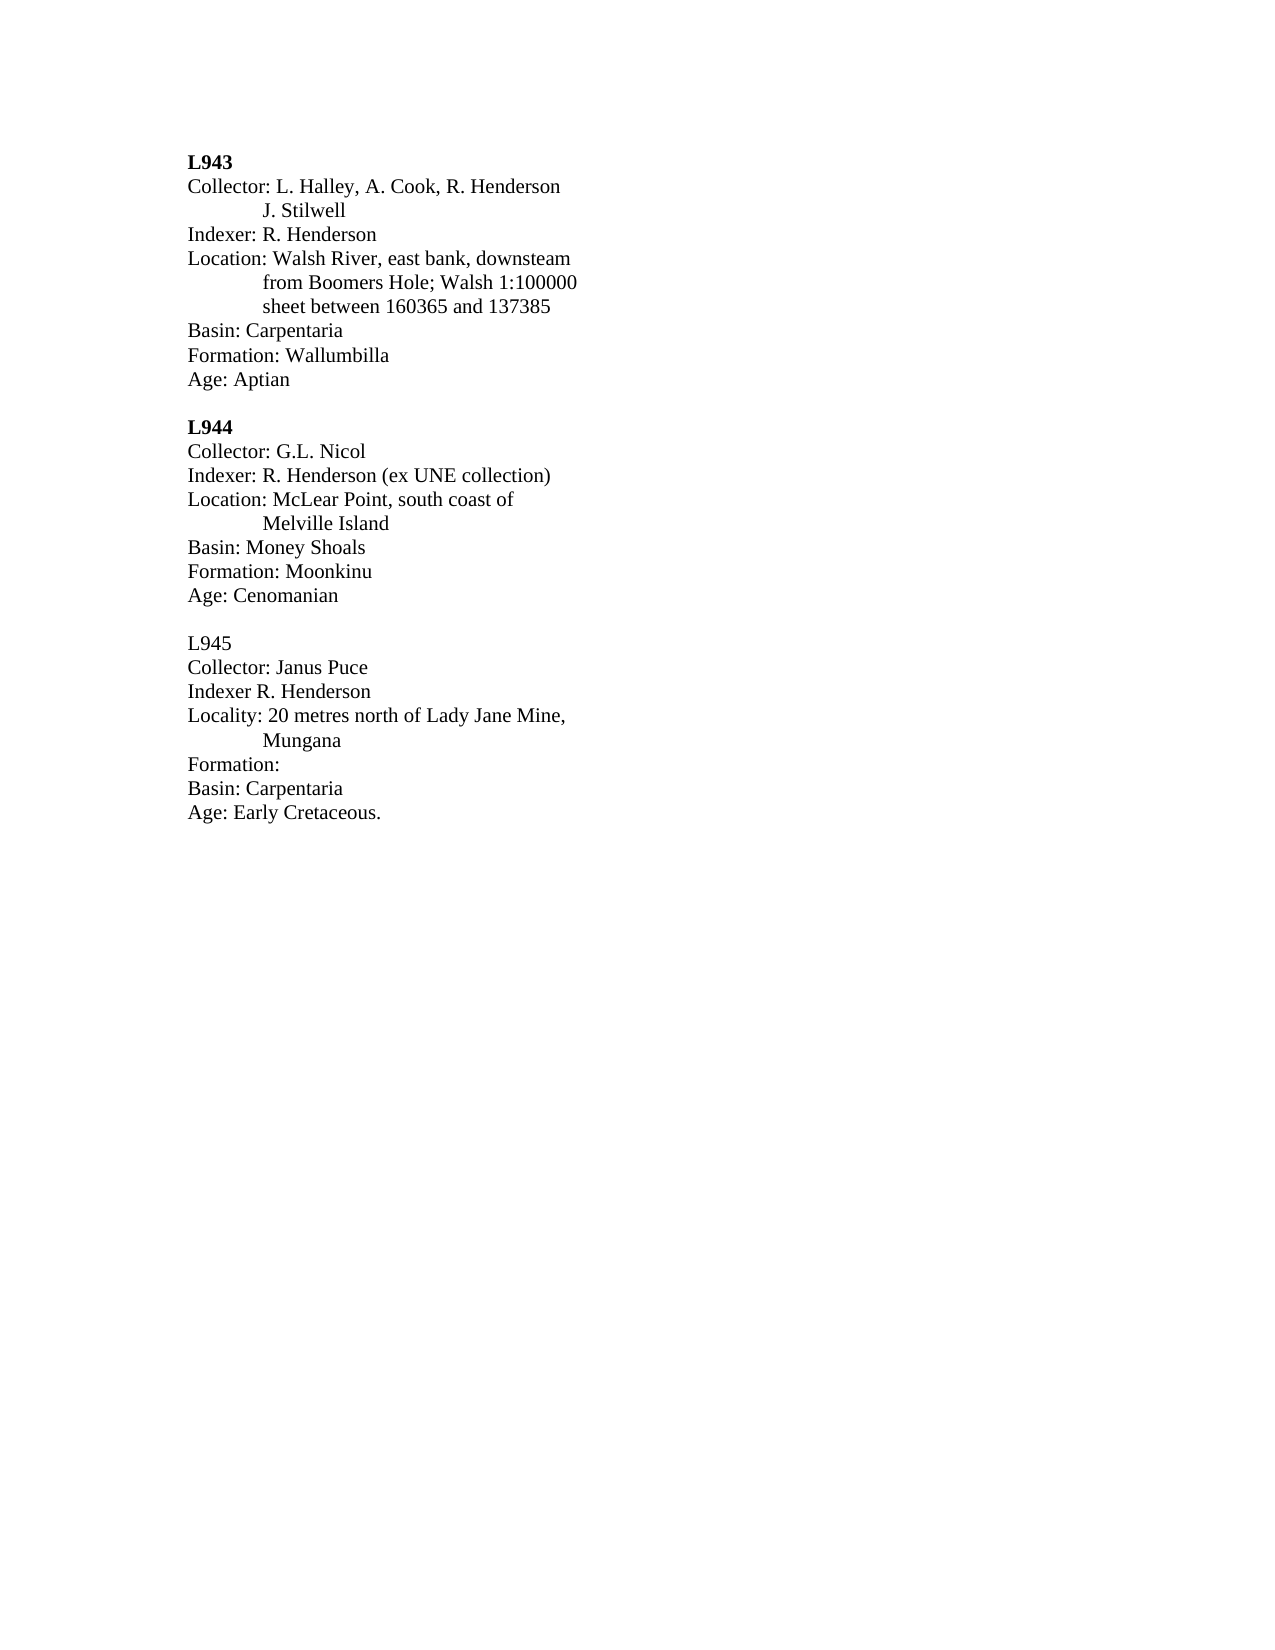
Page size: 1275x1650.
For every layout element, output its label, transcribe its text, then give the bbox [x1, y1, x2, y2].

text L943 [187, 150, 1087, 174]
text Age: Early Cretaceous. [187, 800, 1087, 824]
text Collector: G.L. Nicol [187, 439, 1087, 463]
text Indexer R. Henderson [187, 679, 1087, 703]
text from Boomers Hole; Walsh 1:100000 [187, 270, 1087, 294]
text Mungana [187, 727, 1087, 752]
text Location: Walsh River, east bank, downsteam [187, 246, 1087, 270]
text Formation: Wallumbilla [187, 342, 1087, 367]
text Basin: Money Shoals [187, 535, 1087, 559]
text Melville Island [187, 511, 1087, 535]
text Indexer: R. Henderson [187, 222, 1087, 246]
text L945 [187, 631, 1087, 655]
text Collector: Janus Puce [187, 655, 1087, 679]
text Formation: [187, 752, 1087, 776]
text Basin: Carpentaria [187, 776, 1087, 800]
text Indexer: R. Henderson (ex UNE collection) [187, 463, 1087, 487]
text Basin: Carpentaria [187, 318, 1087, 342]
text Location: McLear Point, south coast of [187, 487, 1087, 511]
text Formation: Moonkinu [187, 559, 1087, 583]
text Age: Aptian [187, 367, 1087, 391]
text Collector: L. Halley, A. Cook, R. Henderson [187, 174, 1087, 198]
text sheet between 160365 and 137385 [187, 294, 1087, 318]
text Locality: 20 metres north of Lady Jane Mine, [187, 703, 1087, 727]
text Age: Cenomanian [187, 583, 1087, 607]
text J. Stilwell [187, 198, 1087, 222]
text L944 [187, 415, 1087, 439]
